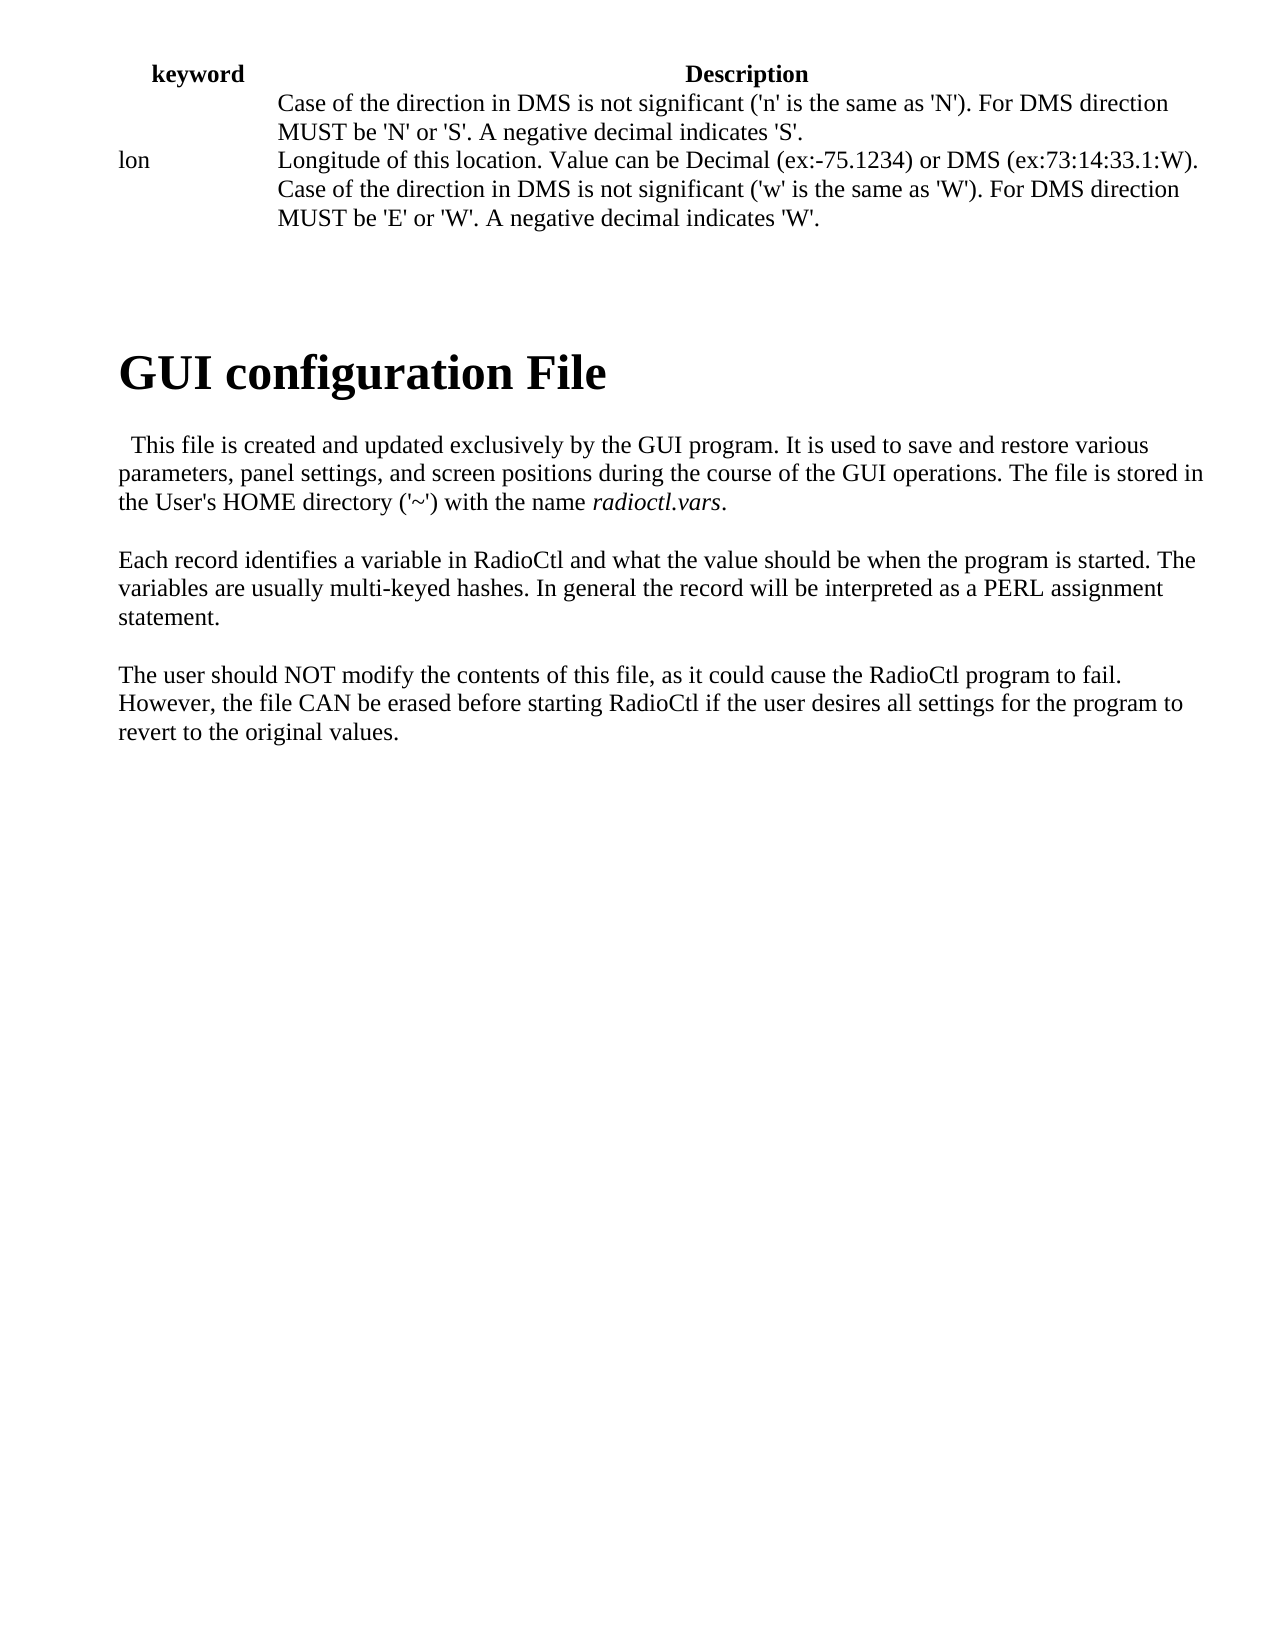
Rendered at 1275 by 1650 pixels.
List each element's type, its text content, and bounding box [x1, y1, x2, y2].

subtitle GUI configuration File [118, 343, 1216, 400]
table_header Description [278, 59, 1217, 88]
text Each record identifies a variable in RadioCtl and what the value should be when the program is started. The variables are usually multi-keyed hashes. In general the record will be interpreted as a PERL assignment statement. [118, 545, 1216, 631]
table_cell Longitude of this location. Value can be Decimal (ex:-75.1234) or DMS (ex:73:14:33.1:W). Case of the direction in DMS is not significant ('w' is the same as 'W'). For DMS direction MUST be 'E' or 'W'. A negative decimal indicates 'W'. [278, 145, 1217, 232]
table_cell lon [118, 145, 277, 232]
text The user should NOT modify the contents of this file, as it could cause the RadioCtl program to fail. However, the file CAN be erased before starting RadioCtl if the user desires all settings for the program to revert to the original values. [118, 660, 1216, 746]
table_header keyword [118, 59, 277, 88]
text This file is created and updated exclusively by the GUI program. It is used to save and restore various parameters, panel settings, and screen positions during the course of the GUI operations. The file is stored in the User's HOME directory ('~') with the name radioctl.vars. [118, 430, 1216, 516]
table_cell [118, 88, 277, 145]
table_cell Case of the direction in DMS is not significant ('n' is the same as 'N'). For DMS direction MUST be 'N' or 'S'. A negative decimal indicates 'S'. [278, 88, 1217, 145]
